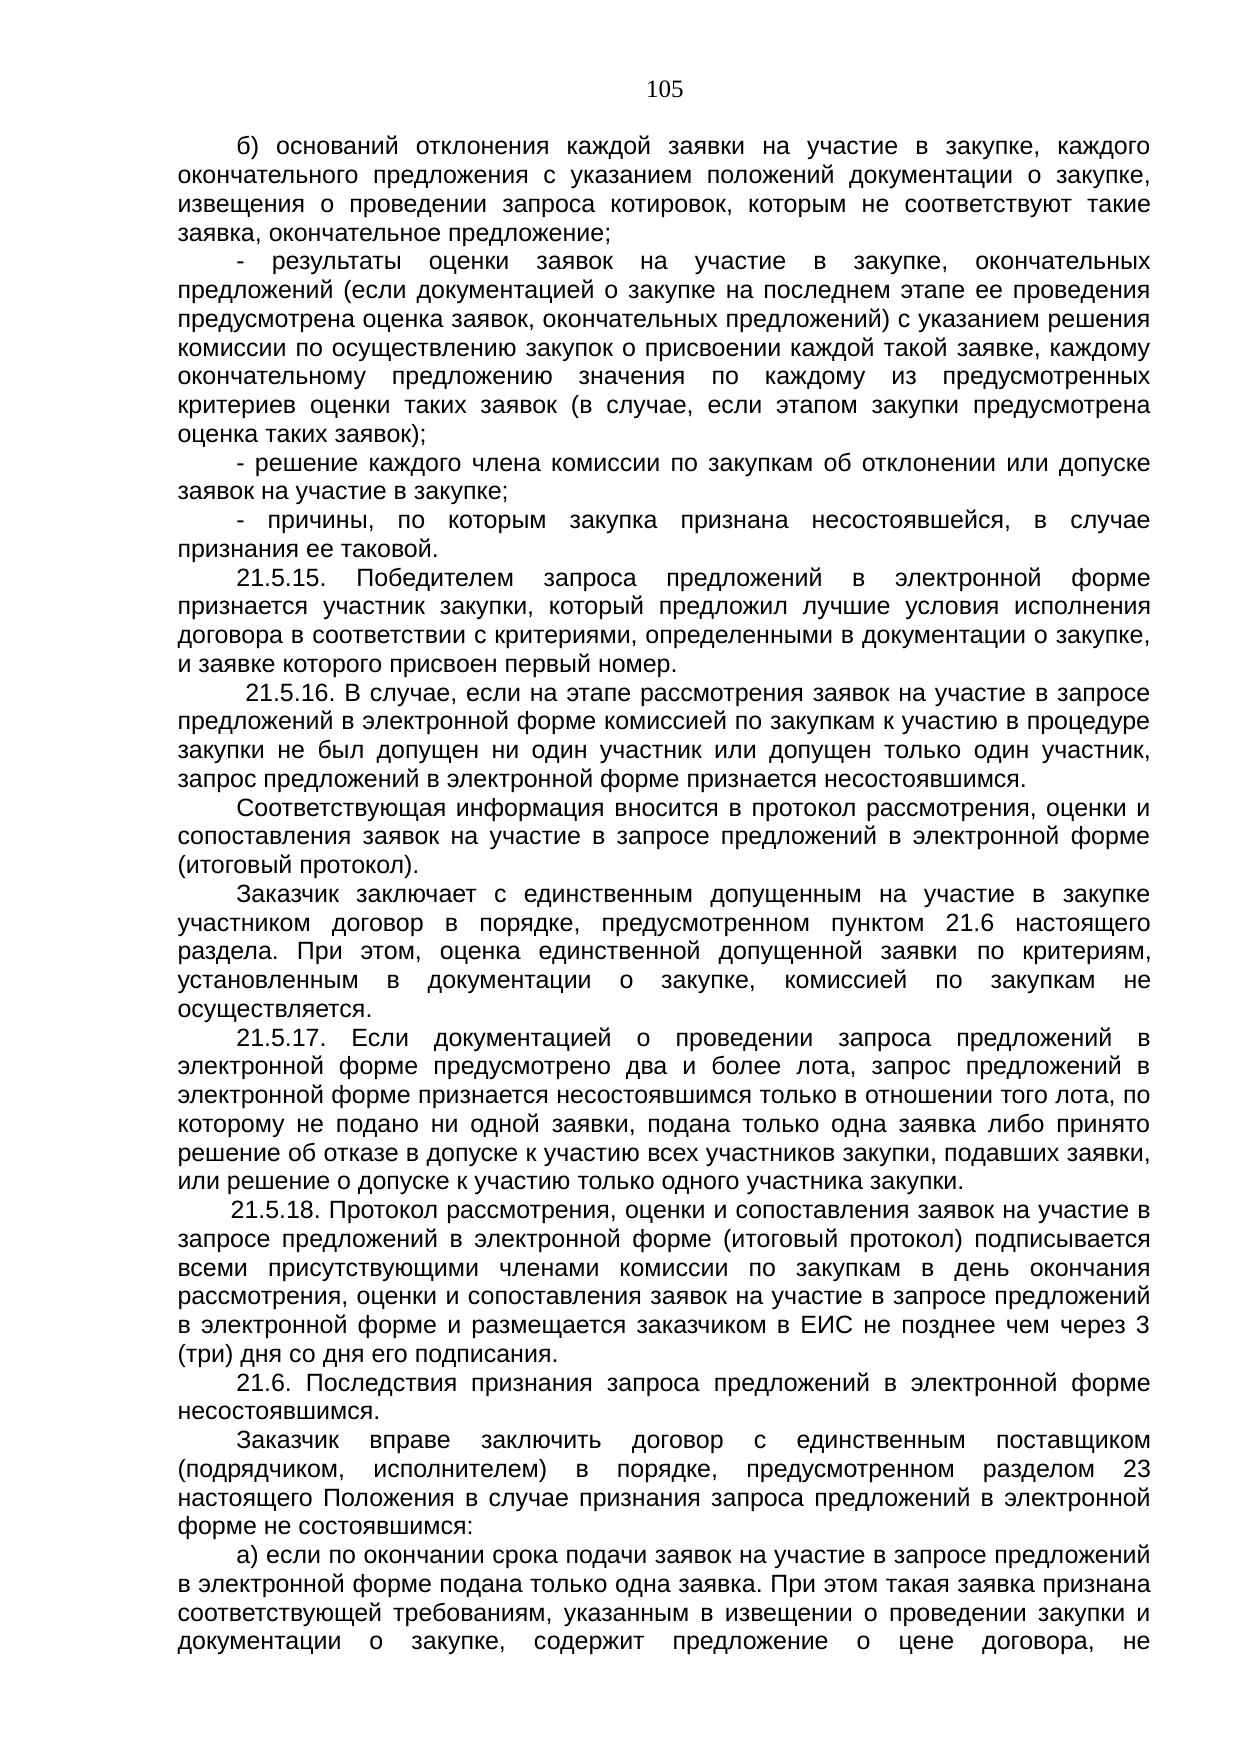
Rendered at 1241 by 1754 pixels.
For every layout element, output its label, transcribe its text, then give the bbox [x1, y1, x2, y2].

text - решение каждого члена комиссии по закупкам об отклонении или допуске заявок на участие в закупке; [177, 447, 1152, 505]
text Заказчик заключает с единственным допущенным на участие в закупке участником договор в порядке, предусмотренном пунктом 21.6 настоящего раздела. При этом, оценка единственной допущенной заявки по критериям, установленным в документации о закупке, комиссией по закупкам не осуществляется. [177, 879, 1152, 1022]
text 21.5.17. Если документацией о проведении запроса предложений в электронной форме предусмотрено два и более лота, запрос предложений в электронной форме признается несостоявшимся только в отношении того лота, по которому не подано ни одной заявки, подана только одна заявка либо принято решение об отказе в допуске к участию всех участников закупки, подавших заявки, или решение о допуске к участию только одного участника закупки. [177, 1022, 1152, 1195]
text 21.5.16. В случае, если на этапе рассмотрения заявок на участие в запросе предложений в электронной форме комиссией по закупкам к участию в процедуре закупки не был допущен ни один участник или допущен только один участник, запрос предложений в электронной форме признается несостоявшимся. [177, 677, 1152, 792]
text Заказчик вправе заключить договор с единственным поставщиком (подрядчиком, исполнителем) в порядке, предусмотренном разделом 23 настоящего Положения в случае признания запроса предложений в электронной форме не состоявшимся: [177, 1425, 1152, 1540]
text - результаты оценки заявок на участие в закупке, окончательных предложений (если документацией о закупке на последнем этапе ее проведения предусмотрена оценка заявок, окончательных предложений) с указанием решения комиссии по осуществлению закупок о присвоении каждой такой заявке, каждому окончательному предложению значения по каждому из предусмотренных критериев оценки таких заявок (в случае, если этапом закупки предусмотрена оценка таких заявок); [177, 246, 1152, 447]
text Соответствующая информация вносится в протокол рассмотрения, оценки и сопоставления заявок на участие в запросе предложений в электронной форме (итоговый протокол). [177, 792, 1152, 879]
text 21.5.18. Протокол рассмотрения, оценки и сопоставления заявок на участие в запросе предложений в электронной форме (итоговый протокол) подписывается всеми присутствующими членами комиссии по закупкам в день окончания рассмотрения, оценки и сопоставления заявок на участие в запросе предложений в электронной форме и размещается заказчиком в ЕИС не позднее чем через 3 (три) дня со дня его подписания. [177, 1195, 1152, 1367]
text а) если по окончании срока подачи заявок на участие в запросе предложений в электронной форме подана только одна заявка. При этом такая заявка признана соответствующей требованиям, указанным в извещении о проведении закупки и документации о закупке, содержит предложение о цене договора, не [177, 1540, 1152, 1655]
text 21.5.15. Победителем запроса предложений в электронной форме признается участник закупки, который предложил лучшие условия исполнения договора в соответствии с критериями, определенными в документации о закупке, и заявке которого присвоен первый номер. [177, 562, 1152, 677]
text - причины, по которым закупка признана несостоявшейся, в случае признания ее таковой. [177, 505, 1152, 562]
text 21.6. Последствия признания запроса предложений в электронной форме несостоявшимся. [177, 1367, 1152, 1425]
text б) оснований отклонения каждой заявки на участие в закупке, каждого окончательного предложения с указанием положений документации о закупке, извещения о проведении запроса котировок, которым не соответствуют такие заявка, окончательное предложение; [177, 131, 1152, 246]
